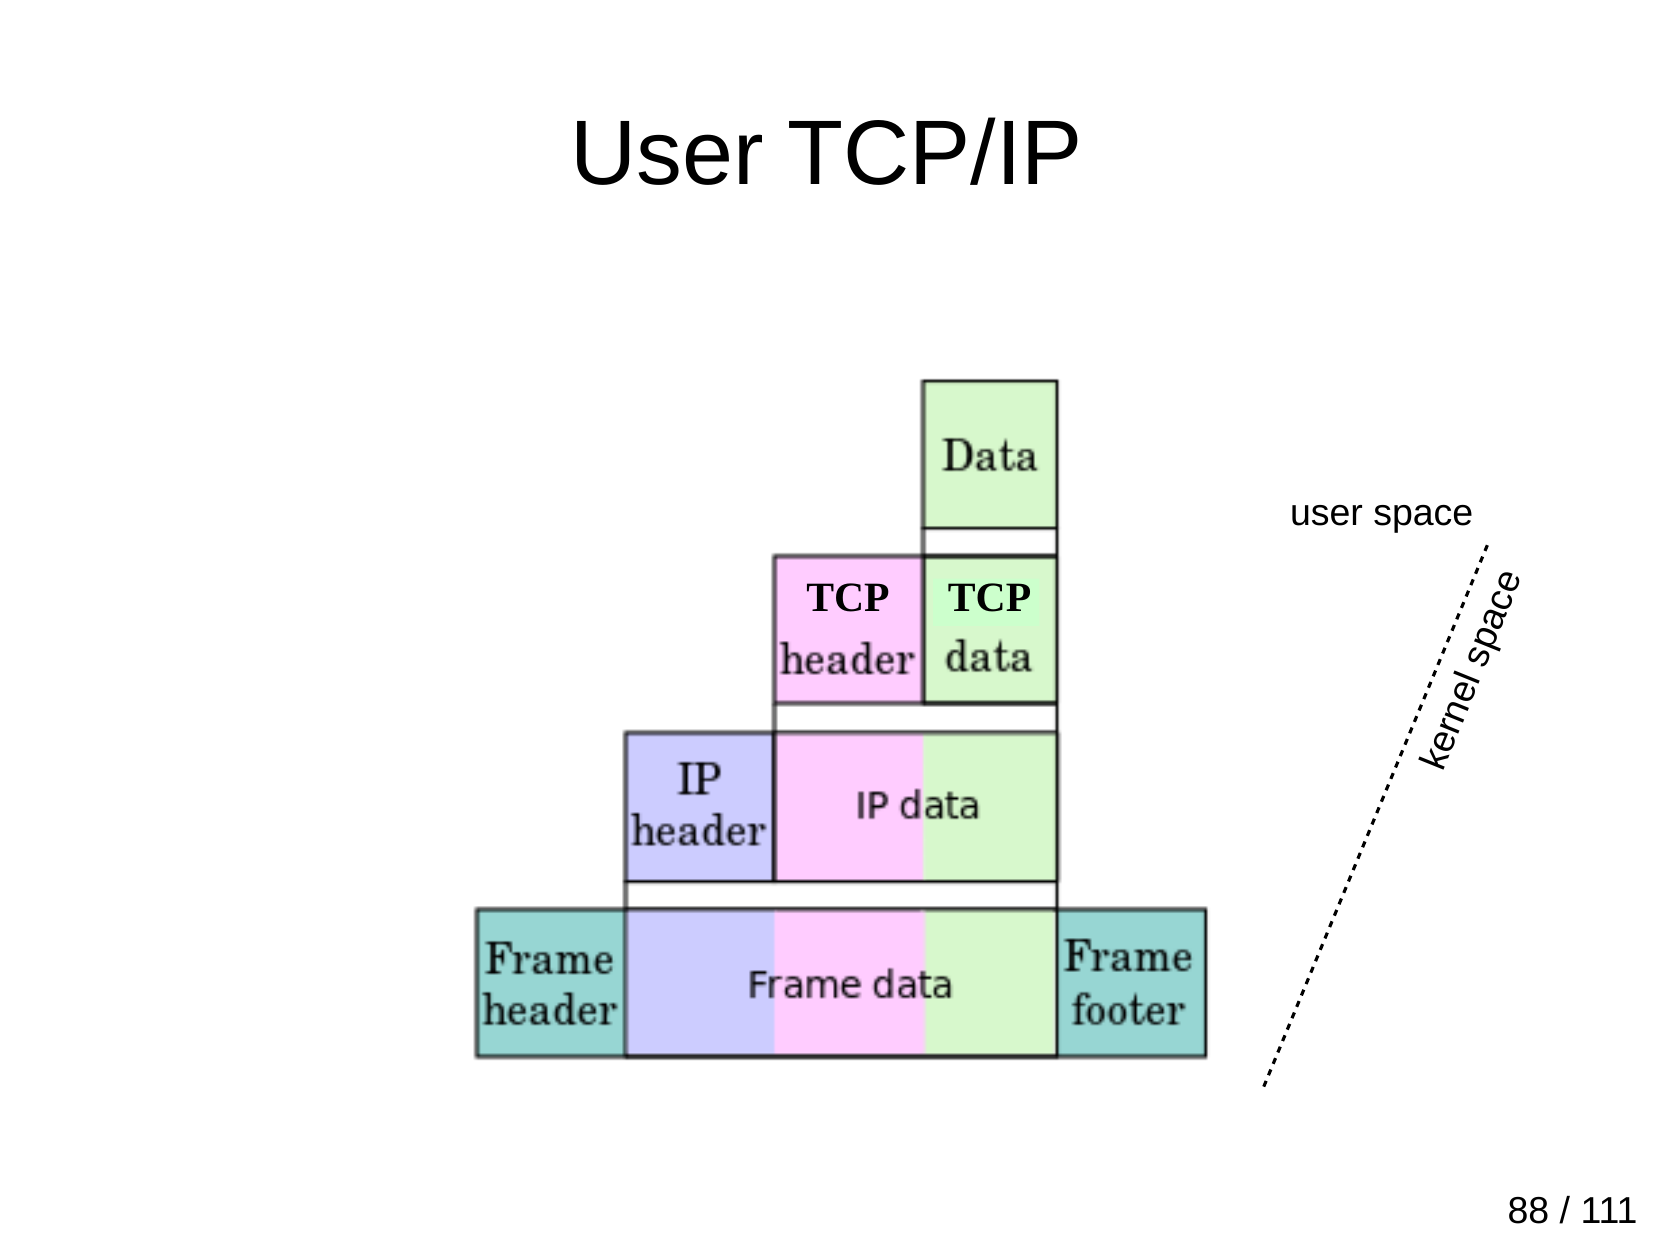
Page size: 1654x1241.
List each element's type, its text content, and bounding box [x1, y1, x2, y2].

picture [448, 351, 1217, 1087]
title User TCP/IP [82, 49, 1571, 257]
text_box TCP [791, 566, 905, 628]
text_box kernel space [1398, 547, 1543, 793]
text_box user space [1275, 484, 1489, 542]
text_box TCP [933, 566, 1047, 628]
text_box <number> / 111 [1379, 1182, 1653, 1239]
